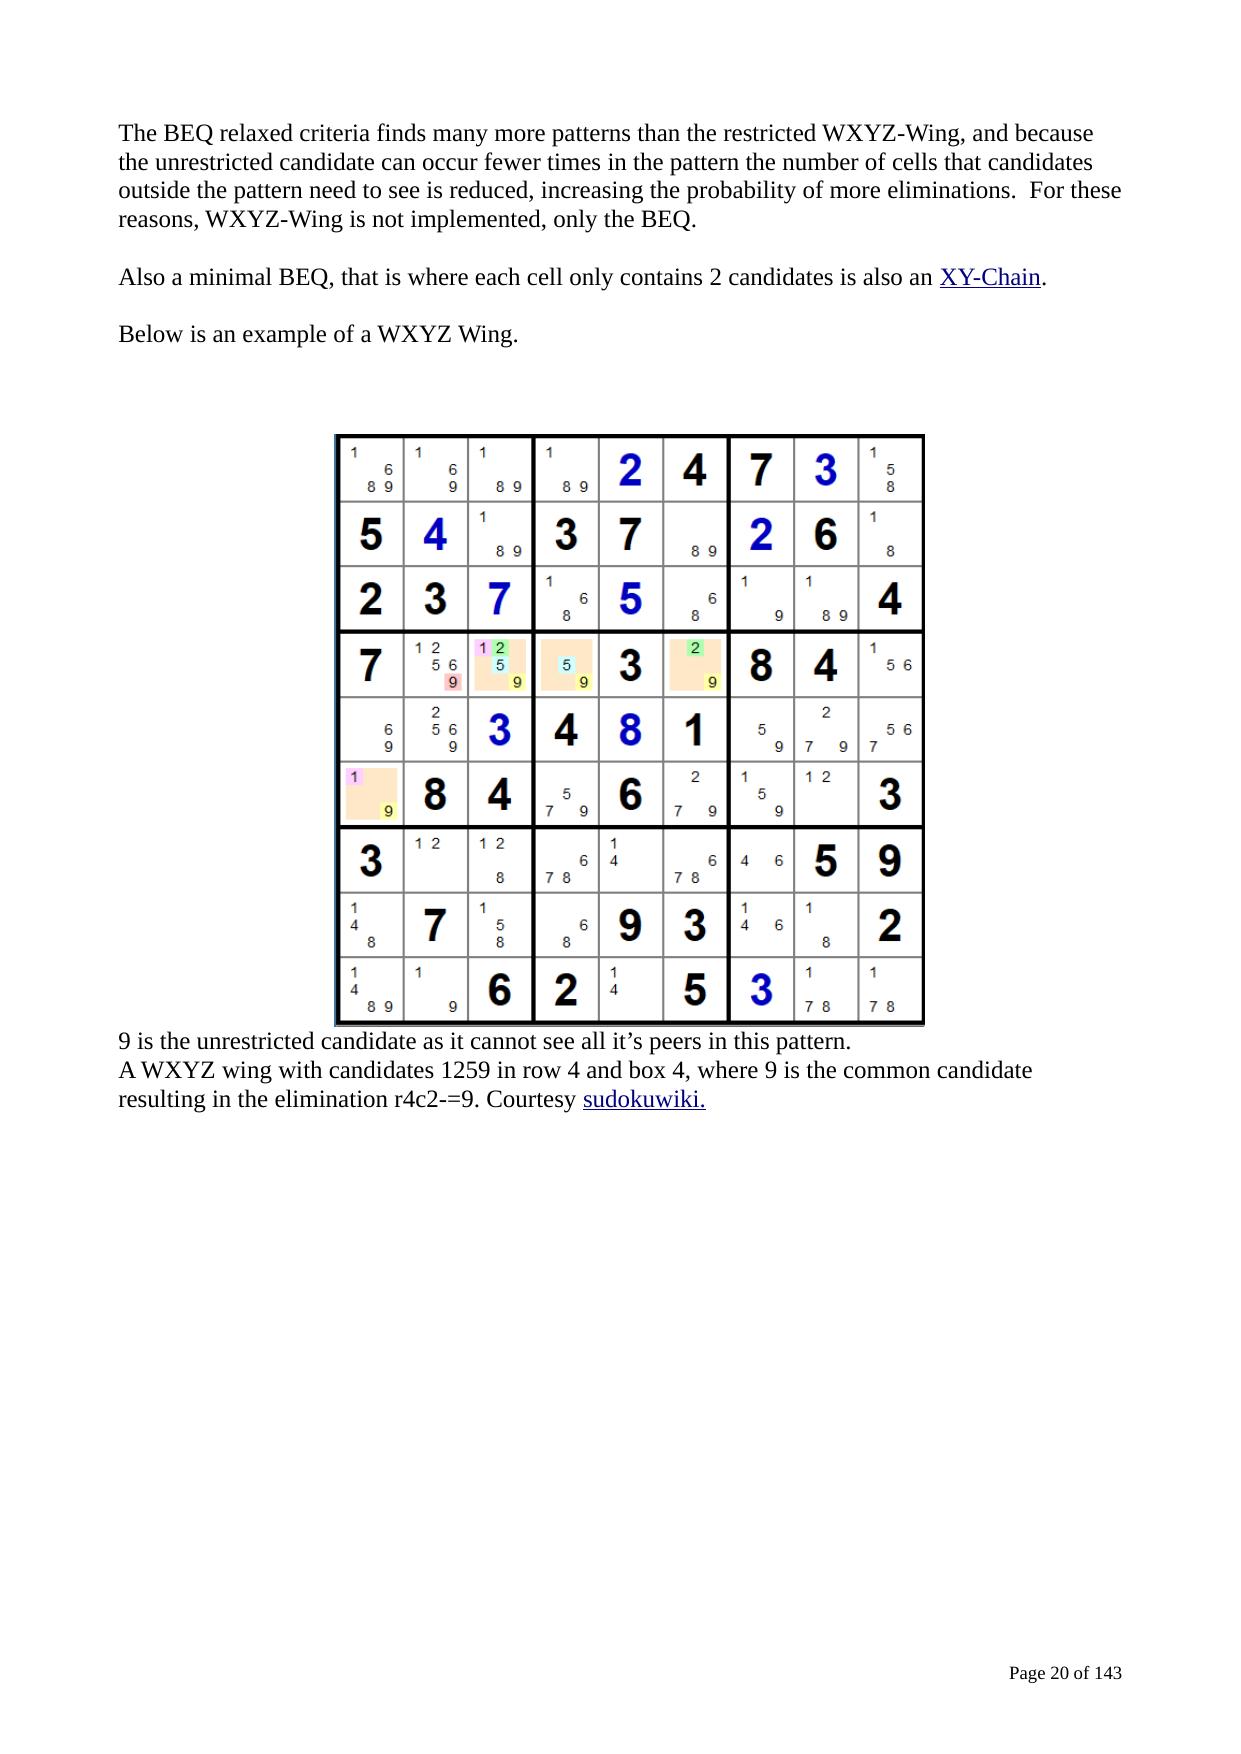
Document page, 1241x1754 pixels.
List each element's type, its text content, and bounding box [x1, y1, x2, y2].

text The BEQ relaxed criteria finds many more patterns than the restricted WXYZ-Wing, and because the unrestricted candidate can occur fewer times in the pattern the number of cells that candidates outside the pattern need to see is reduced, increasing the probability of more eliminations. For these reasons, WXYZ-Wing is not implemented, only the BEQ. [118, 118, 1122, 233]
text A WXYZ wing with candidates 1259 in row 4 and box 4, where 9 is the common candidate resulting in the elimination r4c2-=9. Courtesy sudokuwiki. [118, 1055, 1122, 1112]
text 9 is the unrestricted candidate as it cannot see all it’s peers in this pattern. [118, 1027, 1122, 1055]
text Below is an example of a WXYZ Wing. [118, 319, 1122, 348]
text Also a minimal BEQ, that is where each cell only contains 2 candidates is also an XY-Chain. [118, 262, 1122, 291]
picture [334, 434, 925, 1027]
